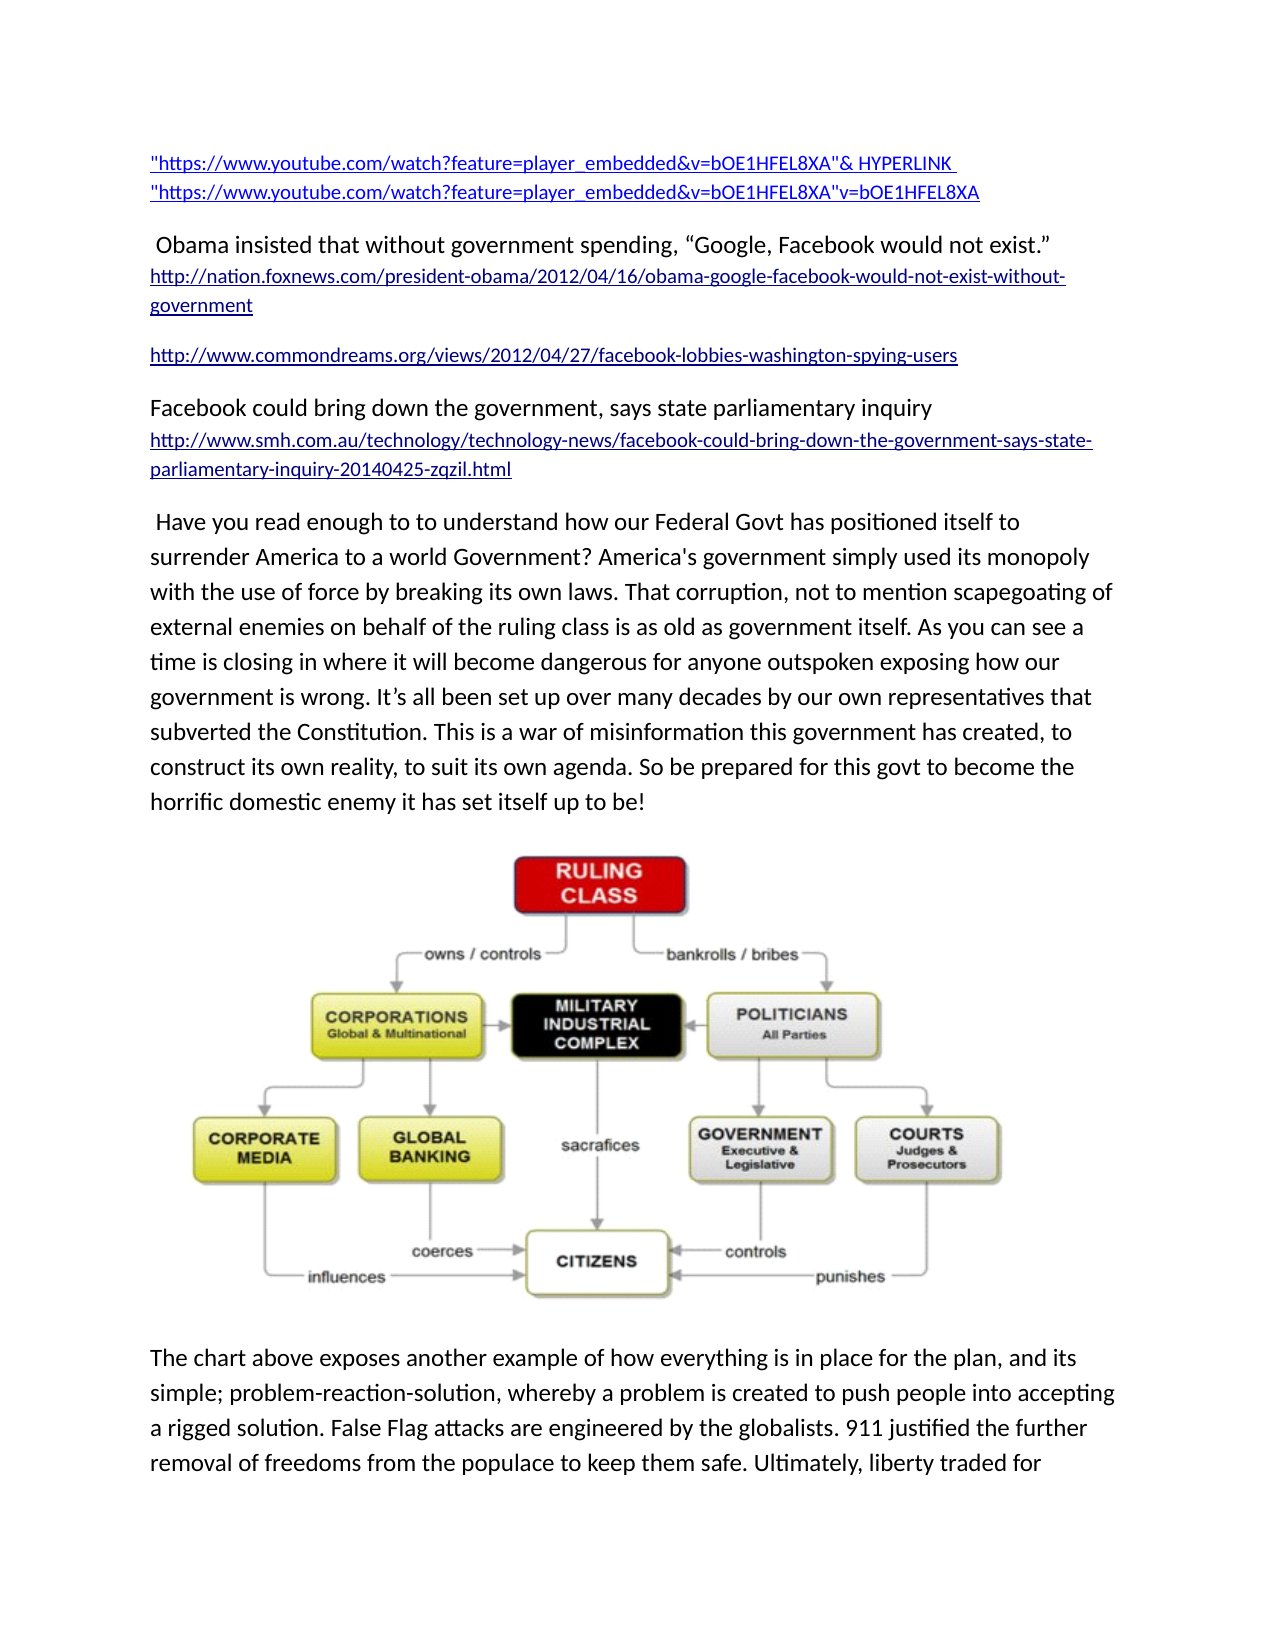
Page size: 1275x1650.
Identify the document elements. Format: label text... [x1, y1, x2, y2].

text http://www.commondreams.org/views/2012/04/27/facebook-lobbies-washington-spying-users [150, 343, 1125, 368]
text Obama insisted that without government spending, “Google, Facebook would not exist.” http://nation.foxnews.com/president-obama/2012/04/16/obama-google-facebook-would-not-exist-without-government [150, 229, 1125, 318]
text Have you read enough to to understand how our Federal Govt has positioned itself to surrender America to a world Government? America's government simply used its monopoly with the use of force by breaking its own laws. That corruption, not to mention scapegoating of external enemies on behalf of the ruling class is as old as government itself. As you can see a time is closing in where it will become dangerous for anyone outspoken exposing how our government is wrong. It’s all been set up over many decades by our own representatives that subverted the Constitution. This is a war of misinformation this government has created, to construct its own reality, to suit its own agenda. So be prepared for this govt to become the horrific domestic enemy it has set itself up to be! [150, 506, 1125, 817]
text "https://www.youtube.com/watch?feature=player_embedded&v=bOE1HFEL8XA"& HYPERLINK "https://www.youtube.com/watch?feature=player_embedded&v=bOE1HFEL8XA"v=bOE1HFEL8XA [150, 150, 1125, 204]
text Facebook could bring down the government, says state parliamentary inquiry http://www.smh.com.au/technology/technology-news/facebook-could-bring-down-the-government-says-state-parliamentary-inquiry-20140425-zqzil.html [150, 393, 1125, 481]
text The chart above exposes another example of how everything is in place for the plan, and its simple; problem-reaction-solution, whereby a problem is created to push people into accepting a rigged solution. False Flag attacks are engineered by the globalists. 911 justified the further removal of freedoms from the populace to keep them safe. Ultimately, liberty traded for [150, 1342, 1125, 1478]
picture [178, 841, 1016, 1312]
